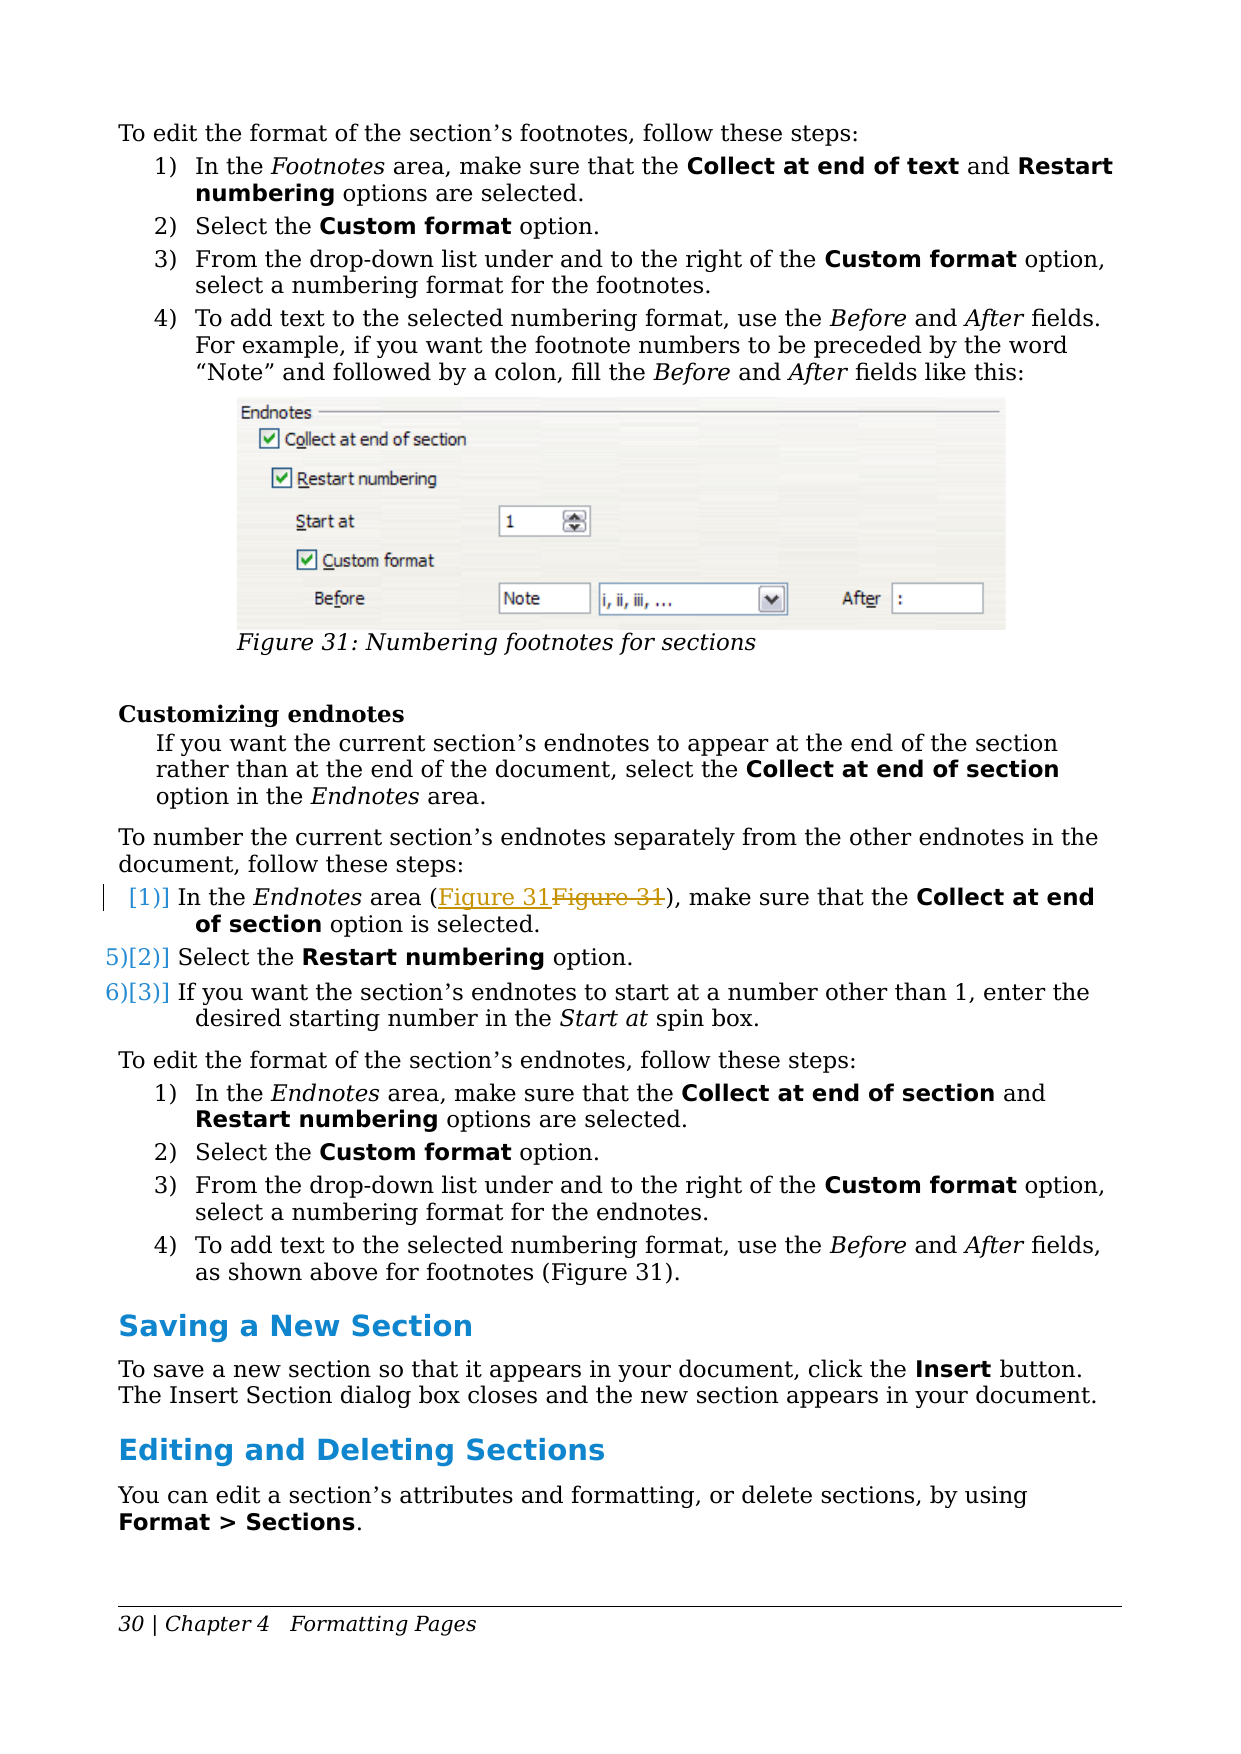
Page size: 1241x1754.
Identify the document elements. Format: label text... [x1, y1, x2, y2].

list To edit the format of the section’s endnotes, follow these steps: [118, 1045, 1122, 1073]
list If you want the section’s endnotes to start at a number other than 1, enter the desired starting number in the Start at spin box. [177, 977, 1122, 1032]
list To number the current section’s endnotes separately from the other endnotes in the document, follow these steps: [118, 822, 1122, 878]
subtitle Editing and Deleting Sections [118, 1433, 1122, 1467]
list To add text to the selected numbering format, use the Before and After fields. For example, if you want the footnote numbers to be preceded by the word “Note” and followed by a colon, fill the Before and After fields like this: [177, 305, 1122, 385]
text You can edit a section’s attributes and formatting, or delete sections, by using Format > Sections. [118, 1480, 1122, 1535]
list From the drop-down list under and to the right of the Custom format option, select a numbering format for the footnotes. [177, 246, 1122, 299]
list From the drop-down list under and to the right of the Custom format option, select a numbering format for the endnotes. [177, 1172, 1122, 1226]
list Select the Custom format option. [177, 213, 1122, 239]
list Select the Restart numbering option. [177, 944, 1122, 971]
list In the Endnotes area (Figure 31), make sure that the Collect at end of section option is selected. [177, 884, 1122, 938]
list In the Footnotes area, make sure that the Collect at end of text and Restart numbering options are selected. [177, 153, 1122, 207]
text To save a new section so that it appears in your document, click the Insert button. The Insert Section dialog box closes and the new section appears in your document. [118, 1356, 1122, 1409]
picture [236, 397, 1006, 630]
list To add text to the selected numbering format, use the Before and After fields, as shown above for footnotes (Figure 31). [177, 1232, 1122, 1285]
text Customizing endnotes [118, 701, 1122, 728]
list To edit the format of the section’s footnotes, follow these steps: [118, 118, 1122, 147]
subtitle Saving a New Section [118, 1309, 1122, 1343]
text If you want the current section’s endnotes to appear at the end of the section rather than at the end of the document, select the Collect at end of section option in the Endnotes area. [156, 728, 1122, 810]
list In the Endnotes area, make sure that the Collect at end of section and Restart numbering options are selected. [177, 1080, 1122, 1133]
list Select the Custom format option. [177, 1139, 1122, 1166]
text Figure 31: Numbering footnotes for sections [237, 630, 1004, 656]
